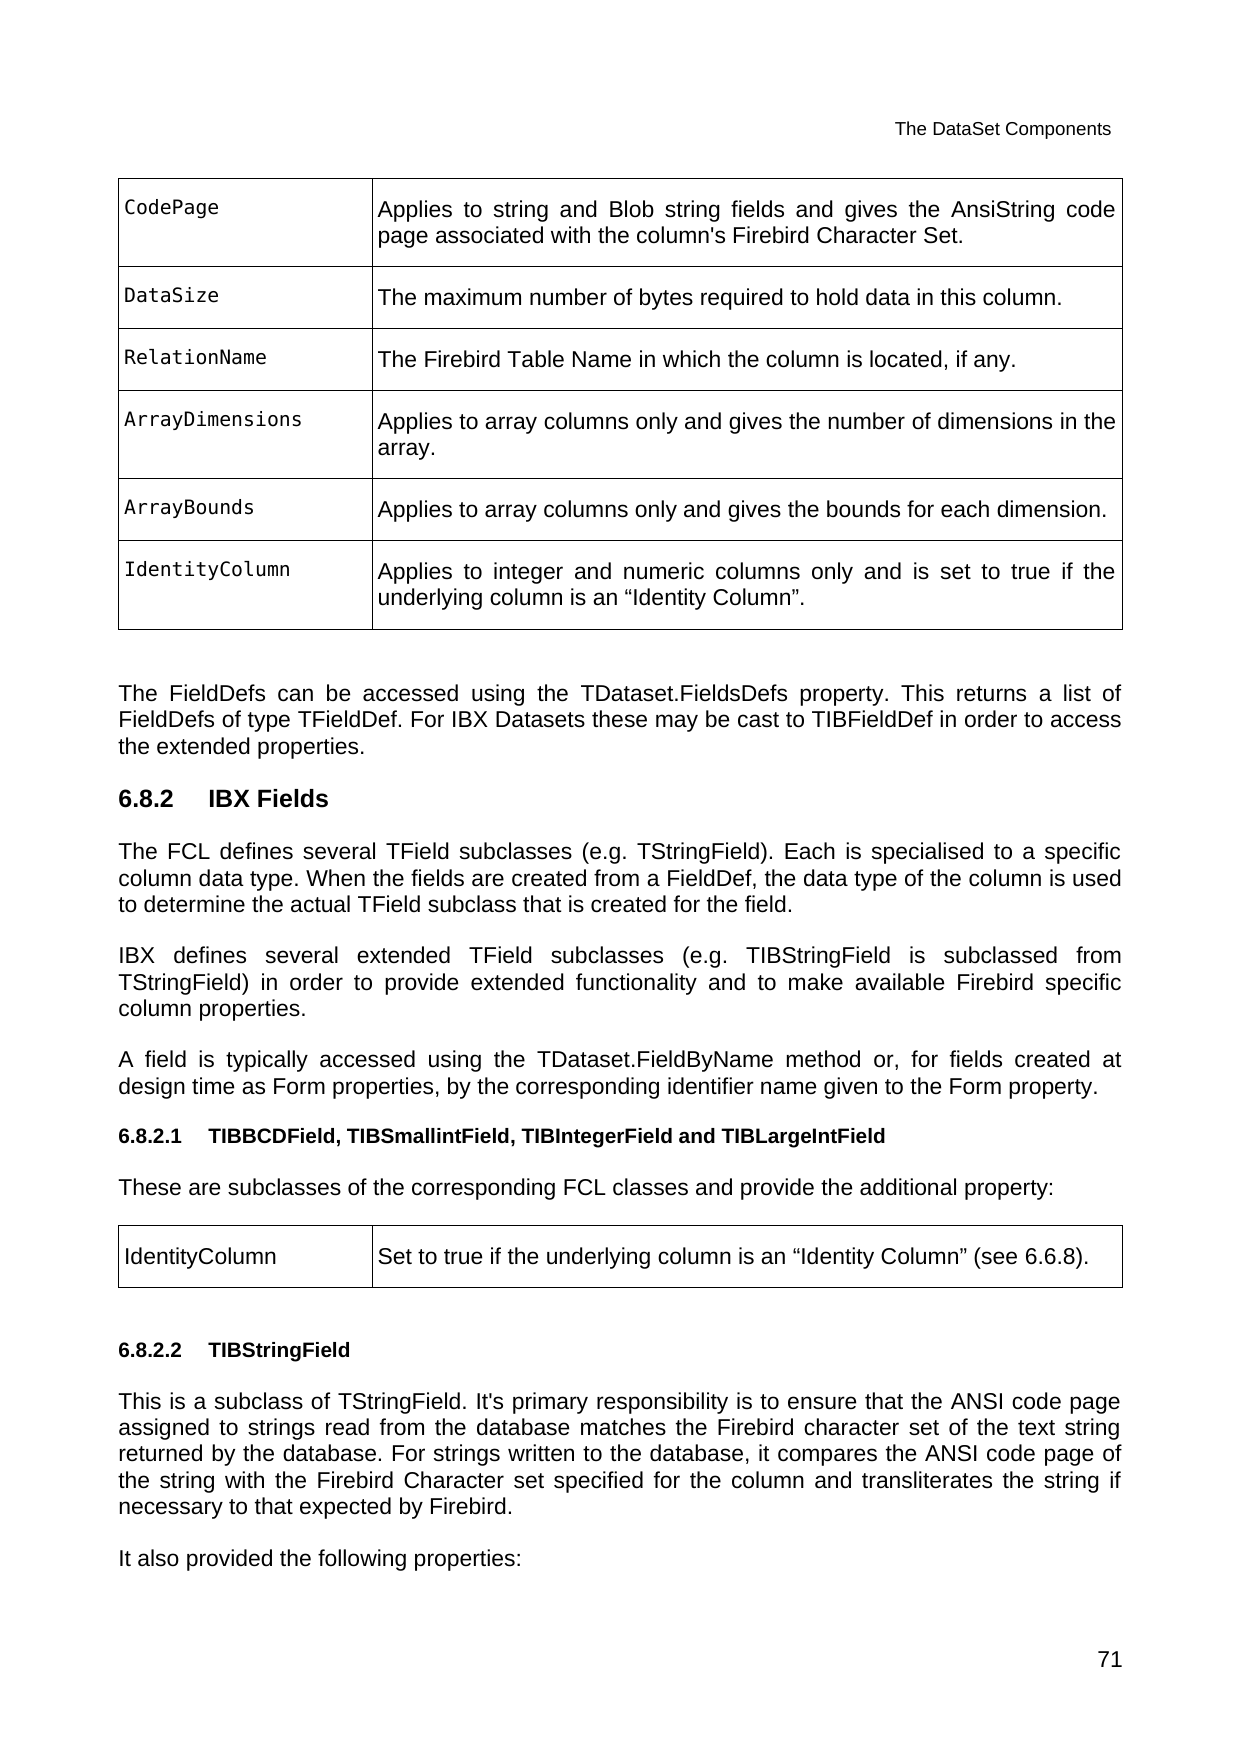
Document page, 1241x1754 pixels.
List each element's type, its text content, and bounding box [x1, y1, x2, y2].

table_cell RelationName [119, 329, 372, 390]
subtitle TIBStringField [118, 1338, 1122, 1362]
table_cell IdentityColumn [119, 541, 372, 628]
text The FieldDefs can be accessed using the TDataset.FieldsDefs property. This returns a list of FieldDefs of type TFieldDef. For IBX Datasets these may be cast to TIBFieldDef in order to access the extended properties. [118, 680, 1122, 759]
table_cell The maximum number of bytes required to hold data in this column. [373, 267, 1122, 328]
text A field is typically accessed using the TDataset.FieldByName method or, for fields created at design time as Form properties, by the corresponding identifier name given to the Form property. [118, 1046, 1122, 1099]
table_header Set to true if the underlying column is an “Identity Column” (see 6.6.8). [373, 1226, 1122, 1287]
subtitle IBX Fields [118, 784, 1122, 813]
subtitle TIBBCDField, TIBSmallintField, TIBIntegerField and TIBLargeIntField [118, 1124, 1122, 1148]
text These are subclasses of the corresponding FCL classes and provide the additional property: [118, 1173, 1122, 1200]
text This is a subclass of TStringField. It's primary responsibility is to ensure that the ANSI code page assigned to strings read from the database matches the Firebird character set of the text string returned by the database. For strings written to the database, it compares the ANSI code page of the string with the Firebird Character set specified for the column and transliterates the string if necessary to that expected by Firebird. [118, 1388, 1122, 1519]
table_cell CodePage [119, 179, 372, 266]
table_cell Applies to array columns only and gives the number of dimensions in the array. [373, 391, 1122, 478]
text The FCL defines several TField subclasses (e.g. TStringField). Each is specialised to a specific column data type. When the fields are created from a FieldDef, the data type of the column is used to determine the actual TField subclass that is created for the field. [118, 838, 1122, 917]
text It also provided the following properties: [118, 1544, 1122, 1571]
table_cell Applies to string and Blob string fields and gives the AnsiString code page associated with the column's Firebird Character Set. [373, 179, 1122, 266]
table_cell The Firebird Table Name in which the column is located, if any. [373, 329, 1122, 390]
table_header IdentityColumn [119, 1226, 372, 1287]
table_cell Applies to array columns only and gives the bounds for each dimension. [373, 479, 1122, 540]
table_cell DataSize [119, 267, 372, 328]
table_cell Applies to integer and numeric columns only and is set to true if the underlying column is an “Identity Column”. [373, 541, 1122, 628]
text IBX defines several extended TField subclasses (e.g. TIBStringField is subclassed from TStringField) in order to provide extended functionality and to make available Firebird specific column properties. [118, 942, 1122, 1021]
table_cell ArrayDimensions [119, 391, 372, 478]
table_cell ArrayBounds [119, 479, 372, 540]
